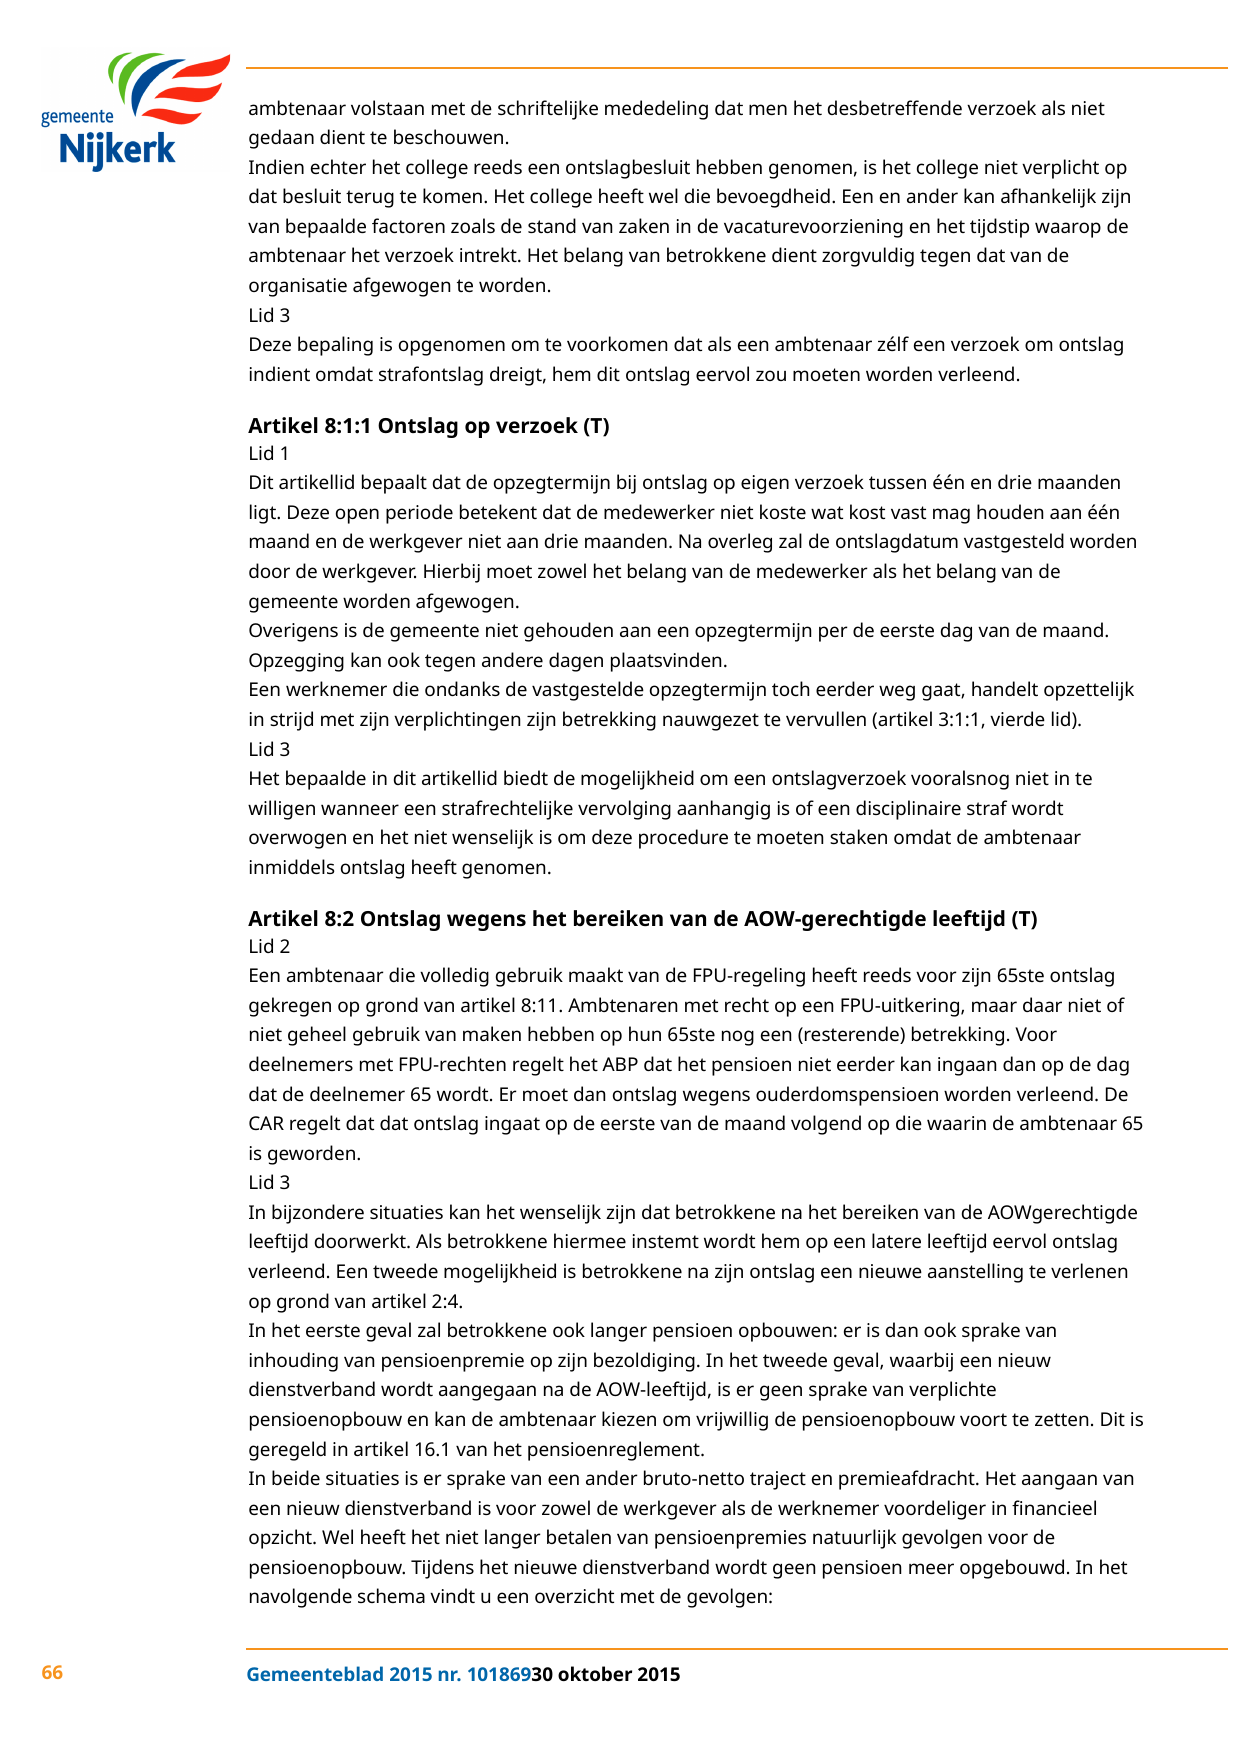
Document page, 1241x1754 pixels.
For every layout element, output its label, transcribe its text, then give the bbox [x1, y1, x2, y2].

text In bijzondere situaties kan het wenselijk zijn dat betrokkene na het bereiken van de AOWgerechtigde leeftijd doorwerkt. Als betrokkene hiermee instemt wordt hem op een latere leeftijd eervol ontslag verleend. Een tweede mogelijkheid is betrokkene na zijn ontslag een nieuwe aanstelling te verlenen op grond van artikel 2:4. [248, 1199, 1152, 1314]
text Lid 3 [248, 1169, 1152, 1195]
text Lid 3 [248, 302, 1152, 328]
text Lid 3 [248, 736, 1152, 761]
text Een ambtenaar die volledig gebruik maakt van de FPU-regeling heeft reeds voor zijn 65ste ontslag gekregen op grond van artikel 8:11. Ambtenaren met recht op een FPU-uitkering, maar daar niet of niet geheel gebruik van maken hebben op hun 65ste nog een (resterende) betrekking. Voor deelnemers met FPU-rechten regelt het ABP dat het pensioen niet eerder kan ingaan dan op de dag dat de deelnemer 65 wordt. Er moet dan ontslag wegens ouderdomspensioen worden verleend. De CAR regelt dat dat ontslag ingaat op de eerste van de maand volgend op die waarin de ambtenaar 65 is geworden. [248, 962, 1152, 1166]
text Dit artikellid bepaalt dat de opzegtermijn bij ontslag op eigen verzoek tussen één en drie maanden ligt. Deze open periode betekent dat de medewerker niet koste wat kost vast mag houden aan één maand en de werkgever niet aan drie maanden. Na overleg zal de ontslagdatum vastgesteld worden door de werkgever. Hierbij moet zowel het belang van de medewerker als het belang van de gemeente worden afgewogen. [248, 469, 1152, 613]
text Overigens is de gemeente niet gehouden aan een opzegtermijn per de eerste dag van de maand. Opzegging kan ook tegen andere dagen plaatsvinden. [248, 617, 1152, 673]
text Indien echter het college reeds een ontslagbesluit hebben genomen, is het college niet verplicht op dat besluit terug te komen. Het college heeft wel die bevoegdheid. Een en ander kan afhankelijk zijn van bepaalde factoren zoals de stand van zaken in de vacaturevoorziening en het tijdstip waarop de ambtenaar het verzoek intrekt. Het belang van betrokkene dient zorgvuldig tegen dat van de organisatie afgewogen te worden. [248, 154, 1152, 298]
text Artikel 8:1:1 Ontslag op verzoek (T) [248, 411, 1152, 440]
text Een werknemer die ondanks de vastgestelde opzegtermijn toch eerder weg gaat, handelt opzettelijk in strijd met zijn verplichtingen zijn betrekking nauwgezet te vervullen (artikel 3:1:1, vierde lid). [248, 677, 1152, 732]
text In beide situaties is er sprake van een ander bruto-netto traject en premieafdracht. Het aangaan van een nieuw dienstverband is voor zowel de werkgever als de werknemer voordeliger in financieel opzicht. Wel heeft het niet langer betalen van pensioenpremies natuurlijk gevolgen voor de pensioenopbouw. Tijdens het nieuwe dienstverband wordt geen pensioen meer opgebouwd. In het navolgende schema vindt u een overzicht met de gevolgen: [248, 1465, 1152, 1609]
text Artikel 8:2 Ontslag wegens het bereiken van de AOW-gerechtigde leeftijd (T) [248, 904, 1152, 933]
text Lid 2 [248, 933, 1152, 959]
text ambtenaar volstaan met de schriftelijke mededeling dat men het desbetreffende verzoek als niet gedaan dient te beschouwen. [248, 95, 1152, 150]
text In het eerste geval zal betrokkene ook langer pensioen opbouwen: er is dan ook sprake van inhouding van pensioenpremie op zijn bezoldiging. In het tweede geval, waarbij een nieuw dienstverband wordt aangegaan na de AOW-leeftijd, is er geen sprake van verplichte pensioenopbouw en kan de ambtenaar kiezen om vrijwillig de pensioenopbouw voort te zetten. Dit is geregeld in artikel 16.1 van het pensioenreglement. [248, 1317, 1152, 1462]
text Lid 1 [248, 440, 1152, 466]
picture [41, 47, 231, 172]
text Het bepaalde in dit artikellid biedt de mogelijkheid om een ontslagverzoek vooralsnog niet in te willigen wanneer een strafrechtelijke vervolging aanhangig is of een disciplinaire straf wordt overwogen en het niet wenselijk is om deze procedure te moeten staken omdat de ambtenaar inmiddels ontslag heeft genomen. [248, 765, 1152, 880]
text Deze bepaling is opgenomen om te voorkomen dat als een ambtenaar zélf een verzoek om ontslag indient omdat strafontslag dreigt, hem dit ontslag eervol zou moeten worden verleend. [248, 331, 1152, 387]
